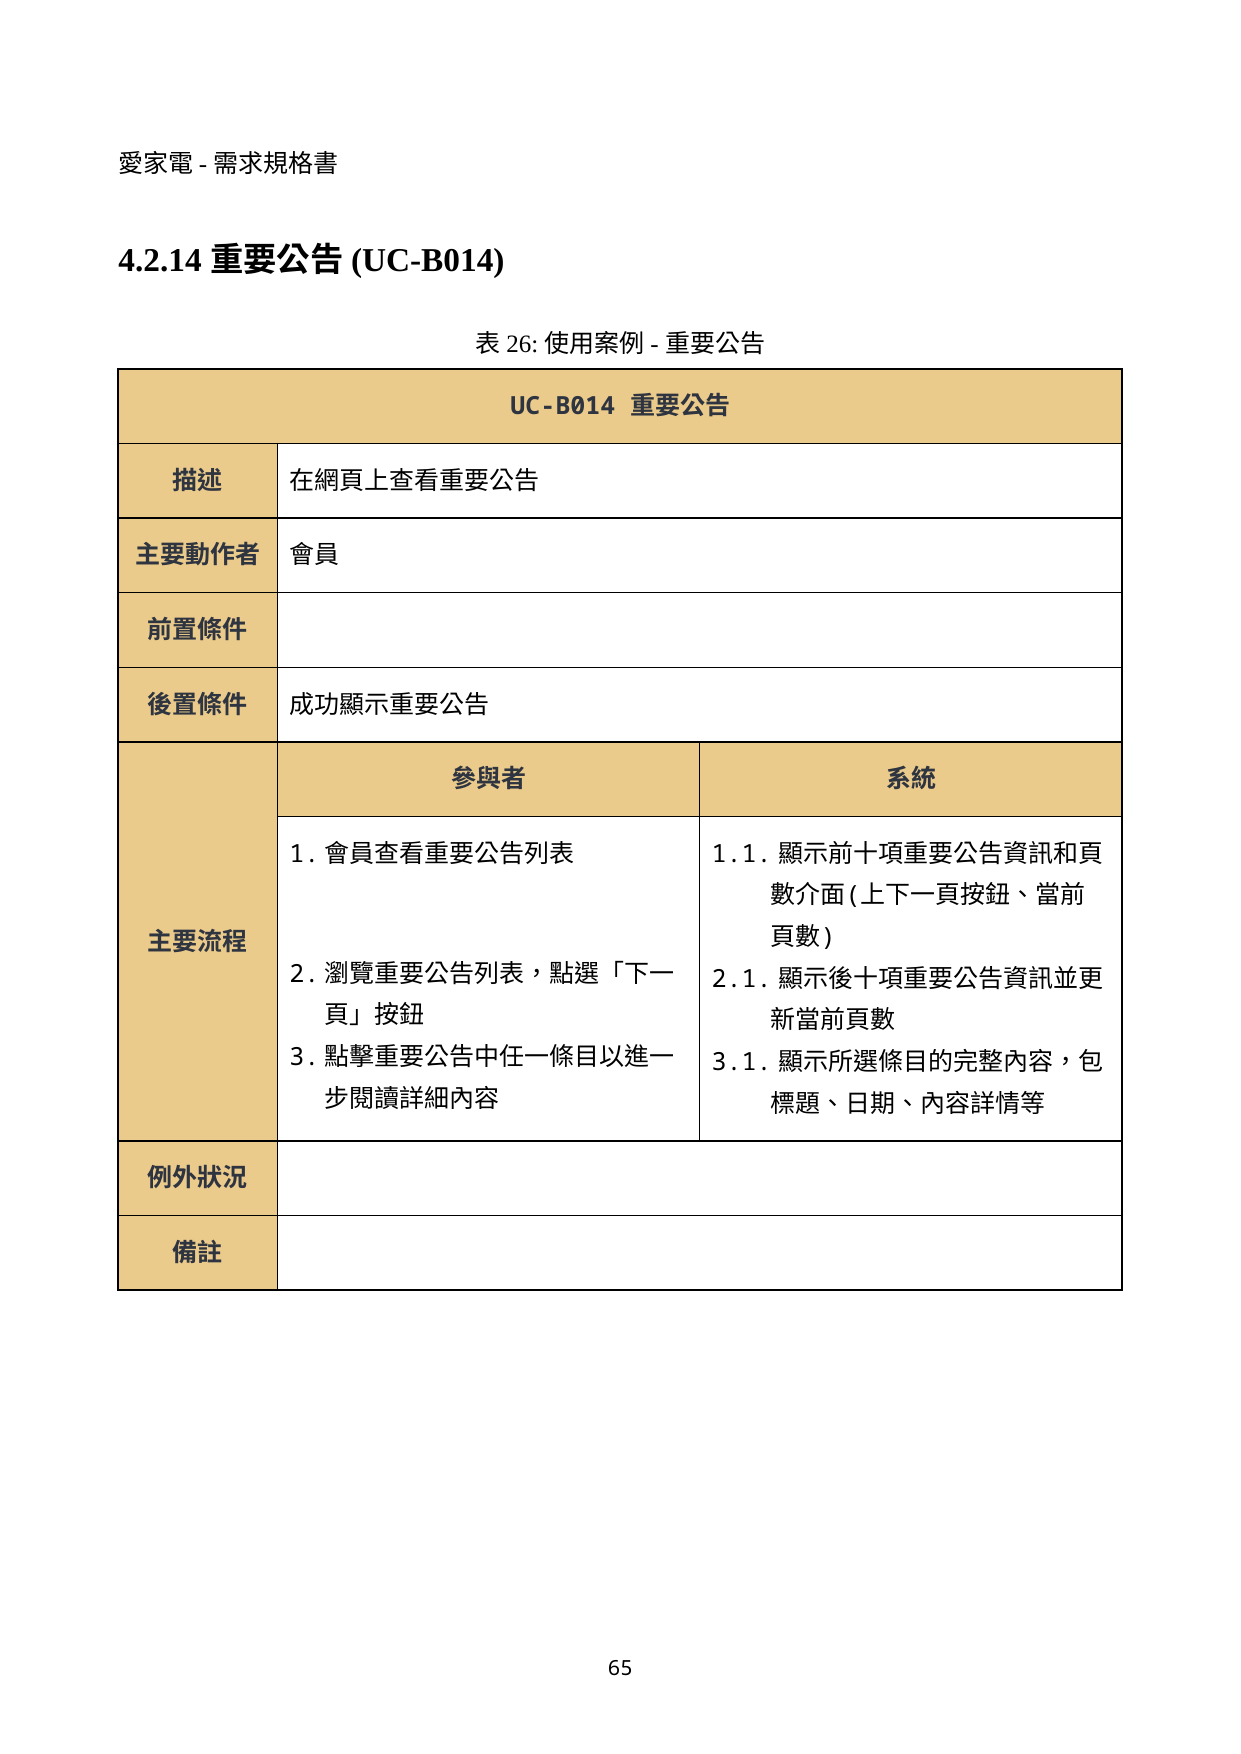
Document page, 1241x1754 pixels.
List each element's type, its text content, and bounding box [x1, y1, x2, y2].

table_cell 系統 [700, 743, 1121, 816]
table_cell 參與者 [278, 743, 699, 816]
table_cell 後置條件 [119, 668, 277, 741]
table_cell 例外狀況 [119, 1142, 277, 1215]
subtitle 4.2.14 重要公告 (UC-B014) [118, 232, 1122, 281]
table_cell 會員 [278, 519, 1121, 592]
table_cell [278, 593, 1121, 666]
table_cell 備註 [119, 1216, 277, 1289]
table_cell 主要流程 [119, 743, 277, 1140]
table_header UC-B014 重要公告 [119, 370, 1121, 443]
table_cell [278, 1216, 1121, 1289]
table_cell 在網頁上查看重要公告 [278, 444, 1121, 517]
table_cell 成功顯示重要公告 [278, 668, 1121, 741]
table_cell 前置條件 [119, 593, 277, 666]
table_cell [278, 1142, 1121, 1215]
table_cell 顯示前十項重要公告資訊和頁數介面(上下一頁按鈕、當前頁數) 顯示後十項重要公告資訊並更新當前頁數 顯示所選條目的完整內容，包標題、日期、內容詳情等 [700, 817, 1121, 1140]
text 表 26: 使用案例 - 重要公告 [118, 323, 1122, 359]
table_cell 會員查看重要公告列表 瀏覽重要公告列表，點選「下一頁」按鈕 點擊重要公告中任一條目以進一步閱讀詳細內容 [278, 817, 699, 1140]
table_cell 描述 [119, 444, 277, 517]
table_cell 主要動作者 [119, 519, 277, 592]
